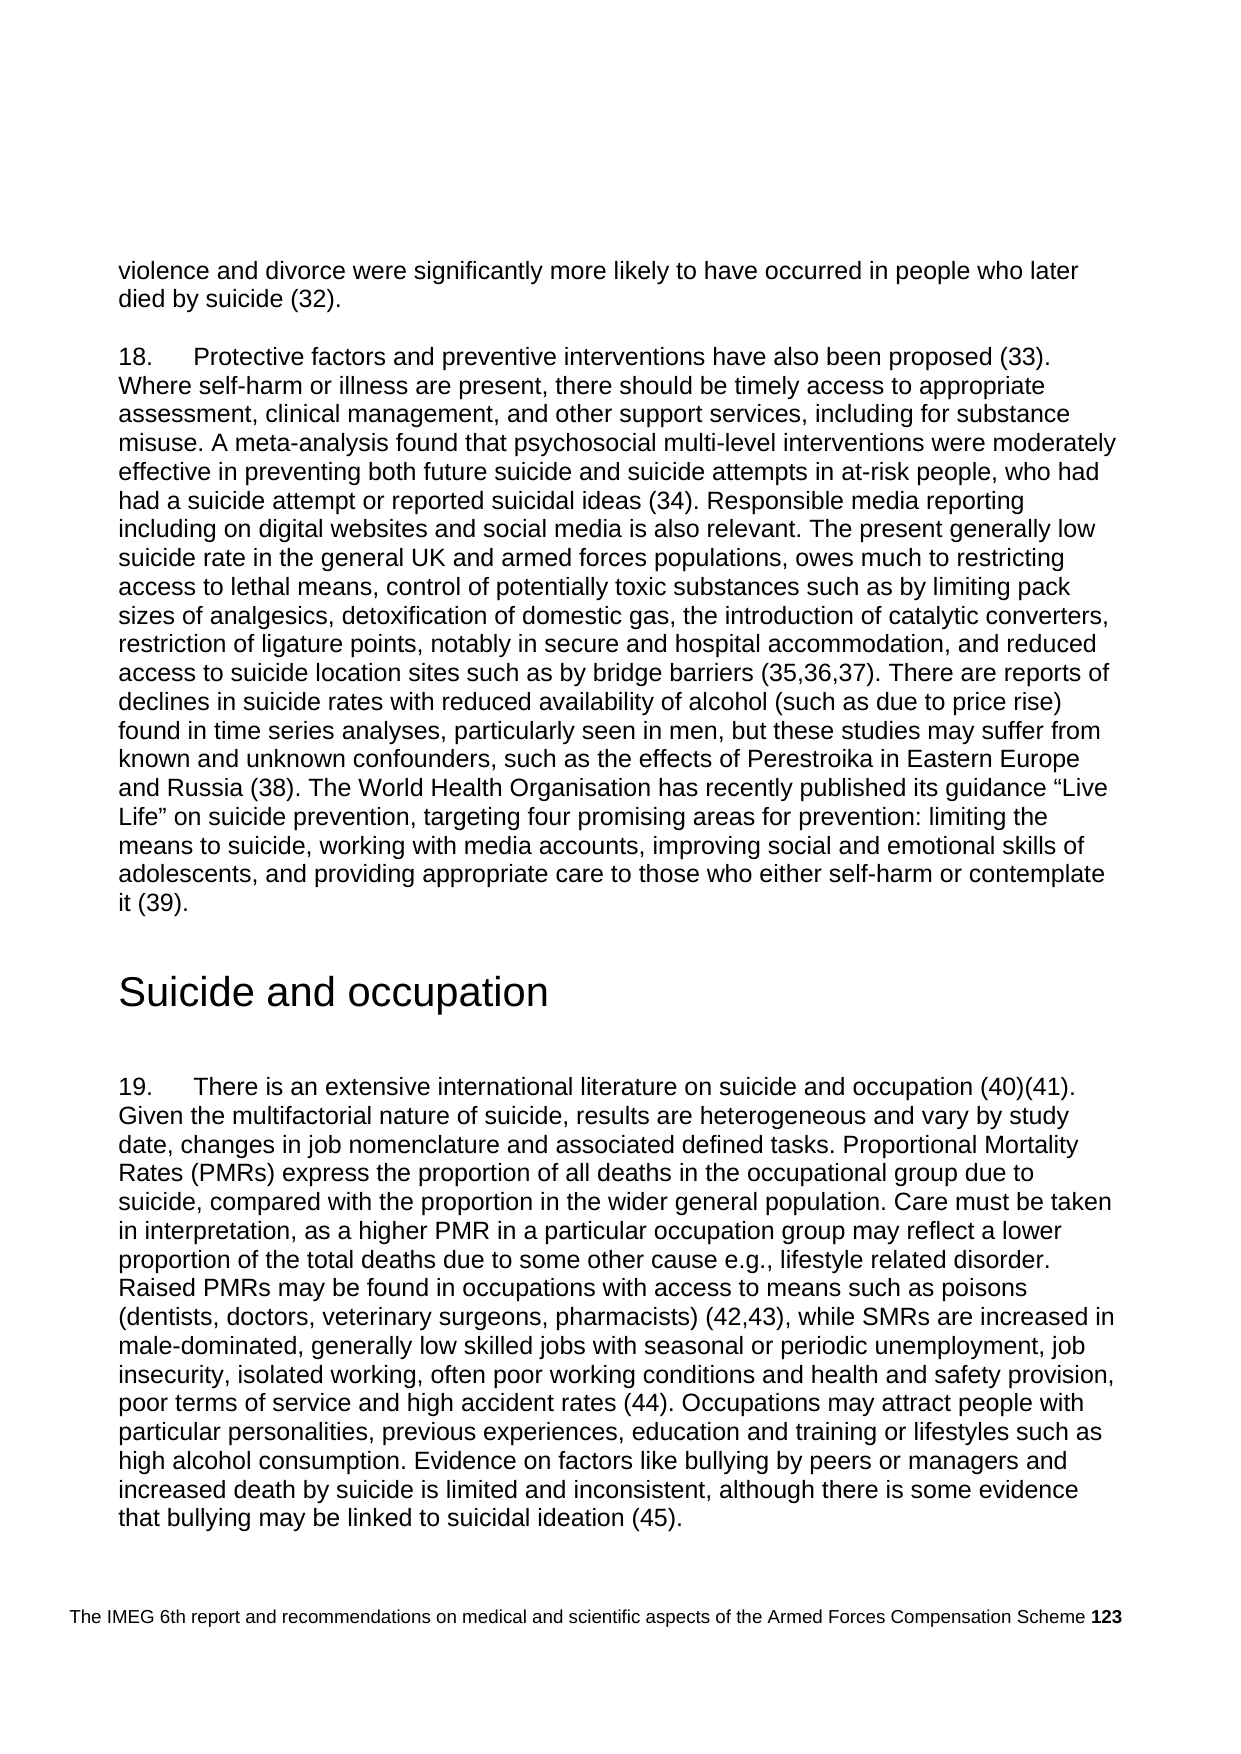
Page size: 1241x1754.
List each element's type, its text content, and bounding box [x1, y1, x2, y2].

list violence and divorce were significantly more likely to have occurred in people who later died by suicide (32). [118, 256, 1122, 313]
subtitle Suicide and occupation [118, 967, 1122, 1015]
list Protective factors and preventive interventions have also been proposed (33). Where self-harm or illness are present, there should be timely access to appropriate assessment, clinical management, and other support services, including for substance misuse. A meta-analysis found that psychosocial multi-level interventions were moderately effective in preventing both future suicide and suicide attempts in at-risk people, who had had a suicide attempt or reported suicidal ideas (34). Responsible media reporting including on digital websites and social media is also relevant. The present generally low suicide rate in the general UK and armed forces populations, owes much to restricting access to lethal means, control of potentially toxic substances such as by limiting pack sizes of analgesics, detoxification of domestic gas, the introduction of catalytic converters, restriction of ligature points, notably in secure and hospital accommodation, and reduced access to suicide location sites such as by bridge barriers (35,36,37). There are reports of declines in suicide rates with reduced availability of alcohol (such as due to price rise) found in time series analyses, particularly seen in men, but these studies may suffer from known and unknown confounders, such as the effects of Perestroika in Eastern Europe and Russia (38). The World Health Organisation has recently published its guidance “Live Life” on suicide prevention, targeting four promising areas for prevention: limiting the means to suicide, working with media accounts, improving social and emotional skills of adolescents, and providing appropriate care to those who either self-harm or contemplate it (39). [118, 342, 1122, 917]
list There is an extensive international literature on suicide and occupation (40)(41). Given the multifactorial nature of suicide, results are heterogeneous and vary by study date, changes in job nomenclature and associated defined tasks. Proportional Mortality Rates (PMRs) express the proportion of all deaths in the occupational group due to suicide, compared with the proportion in the wider general population. Care must be taken in interpretation, as a higher PMR in a particular occupation group may reflect a lower proportion of the total deaths due to some other cause e.g., lifestyle related disorder. Raised PMRs may be found in occupations with access to means such as poisons (dentists, doctors, veterinary surgeons, pharmacists) (42,43), while SMRs are increased in male-dominated, generally low skilled jobs with seasonal or periodic unemployment, job insecurity, isolated working, often poor working conditions and health and safety provision, poor terms of service and high accident rates (44). Occupations may attract people with particular personalities, previous experiences, education and training or lifestyles such as high alcohol consumption. Evidence on factors like bullying by peers or managers and increased death by suicide is limited and inconsistent, although there is some evidence that bullying may be linked to suicidal ideation (45). [118, 1072, 1122, 1532]
